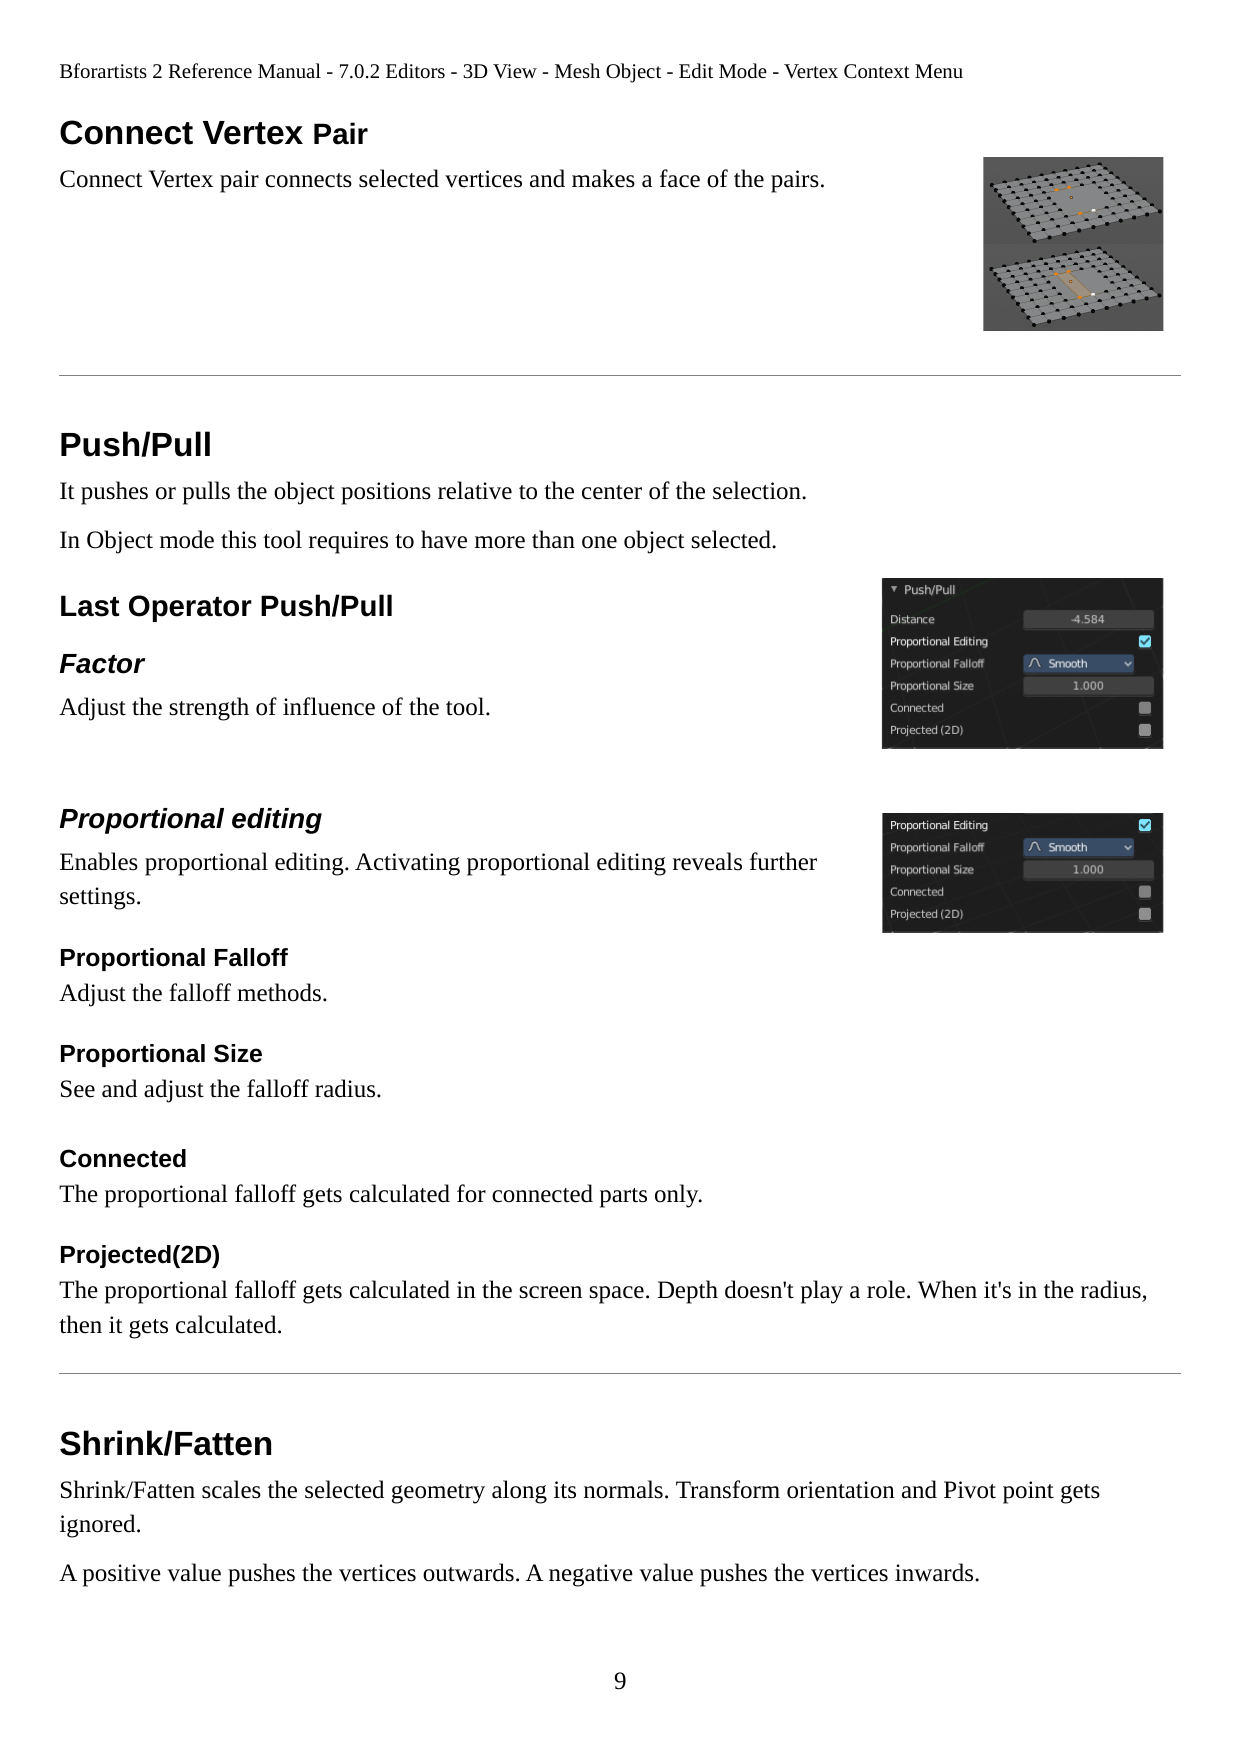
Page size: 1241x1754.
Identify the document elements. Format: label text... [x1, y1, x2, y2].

text In Object mode this tool requires to have more than one object selected. [59, 525, 1181, 554]
text Enables proportional editing. Activating proportional editing reveals further settings. [59, 847, 882, 910]
subtitle Push/Pull [59, 425, 1181, 464]
text The proportional falloff gets calculated for connected parts only. [59, 1179, 1181, 1208]
subtitle Connect Vertex Pair [59, 113, 1181, 151]
text Shrink/Fatten scales the selected geometry along its normals. Transform orientation and Pivot point gets ignored. [59, 1475, 1181, 1538]
text See and adjust the falloff radius. [59, 1074, 1181, 1103]
text It pushes or pulls the object positions relative to the center of the selection. [59, 476, 1181, 505]
subtitle Proportional Size [59, 1039, 1181, 1068]
text Connect Vertex pair connects selected vertices and makes a face of the pairs. [59, 164, 983, 192]
subtitle [1164, 589, 1181, 623]
subtitle Factor [59, 648, 881, 679]
picture [882, 813, 1164, 933]
subtitle Proportional Falloff [59, 943, 1181, 972]
subtitle Shrink/Fatten [59, 1424, 1181, 1462]
subtitle Proportional editing [59, 803, 1181, 834]
text A positive value pushes the vertices outwards. A negative value pushes the vertices inwards. [59, 1558, 1181, 1587]
text Adjust the strength of influence of the tool. [59, 692, 881, 721]
picture [983, 157, 1164, 331]
subtitle Projected(2D) [59, 1241, 1181, 1269]
text The proportional falloff gets calculated in the screen space. Depth doesn't play a role. When it's in the radius, then it gets calculated. [59, 1275, 1181, 1338]
text Adjust the falloff methods. [59, 978, 1181, 1007]
picture [881, 578, 1164, 749]
subtitle Connected [59, 1144, 1181, 1173]
subtitle [1164, 648, 1181, 679]
subtitle Last Operator Push/Pull [59, 589, 881, 623]
